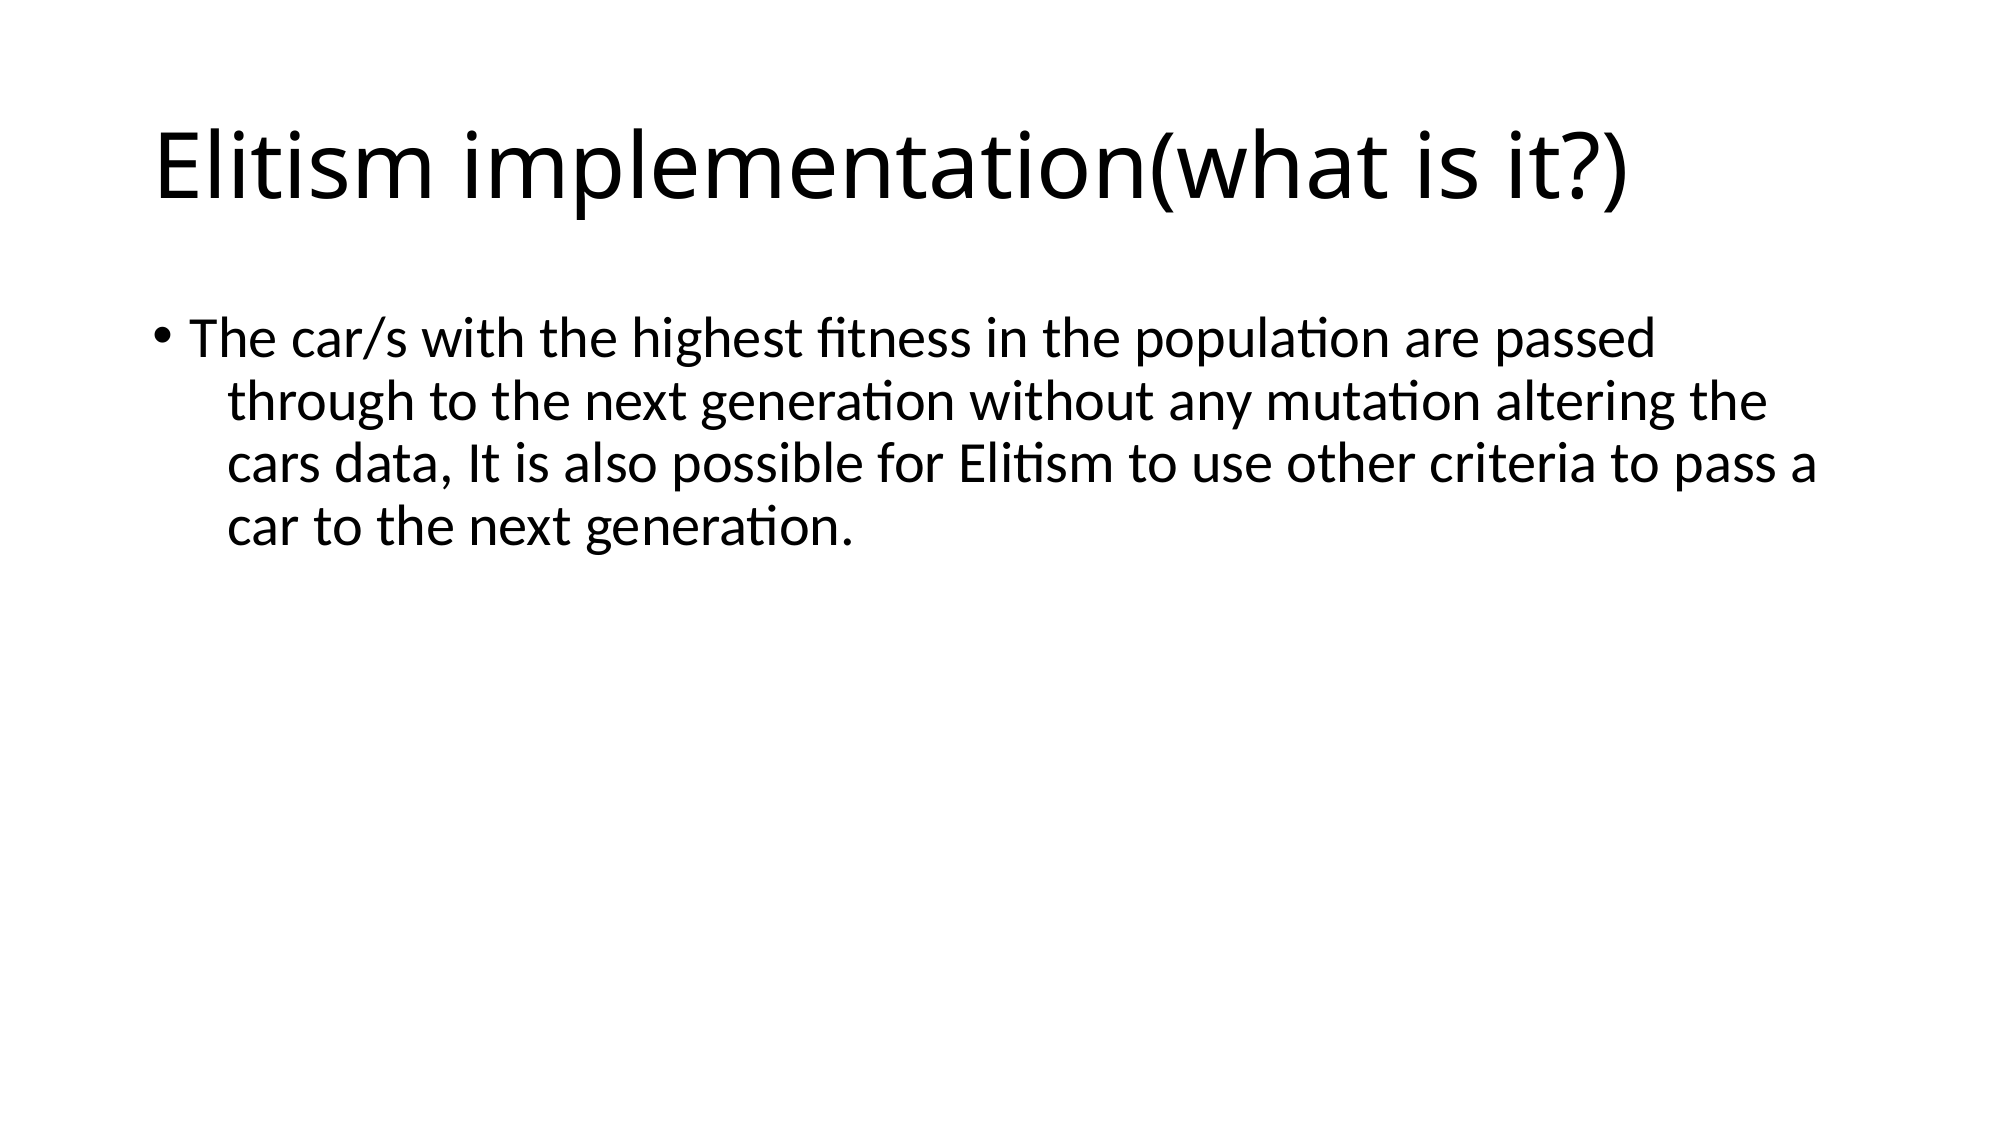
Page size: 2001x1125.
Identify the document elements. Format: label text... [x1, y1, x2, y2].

list The car/s with the highest fitness in the population are passed through to the next generation without any mutation altering the cars data, It is also possible for Elitism to use other criteria to pass a car to the next generation. [137, 299, 1863, 1014]
title Elitism implementation(what is it?) [137, 59, 1863, 278]
